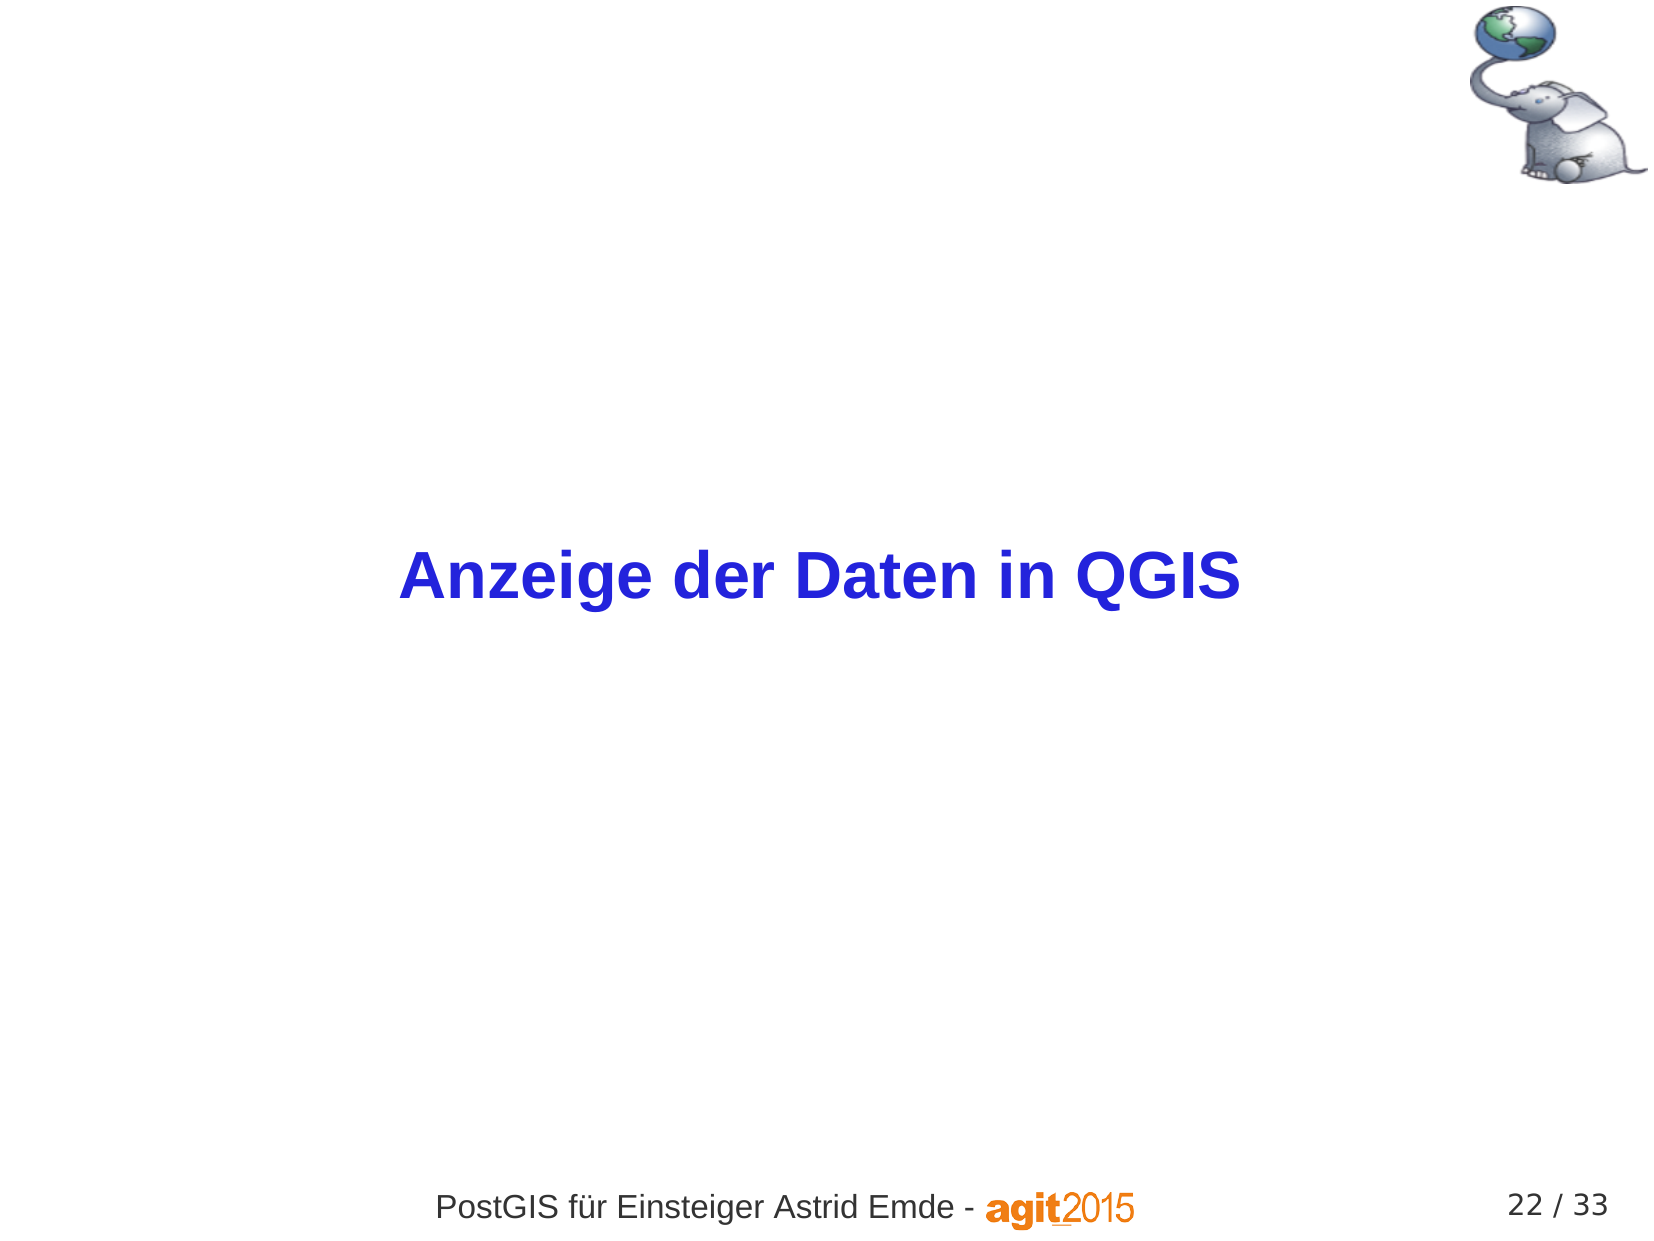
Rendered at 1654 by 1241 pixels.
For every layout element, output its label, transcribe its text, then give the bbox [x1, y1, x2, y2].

picture [986, 1192, 1134, 1231]
title Anzeige der Daten in QGIS [76, 501, 1565, 650]
picture [1470, 6, 1648, 184]
